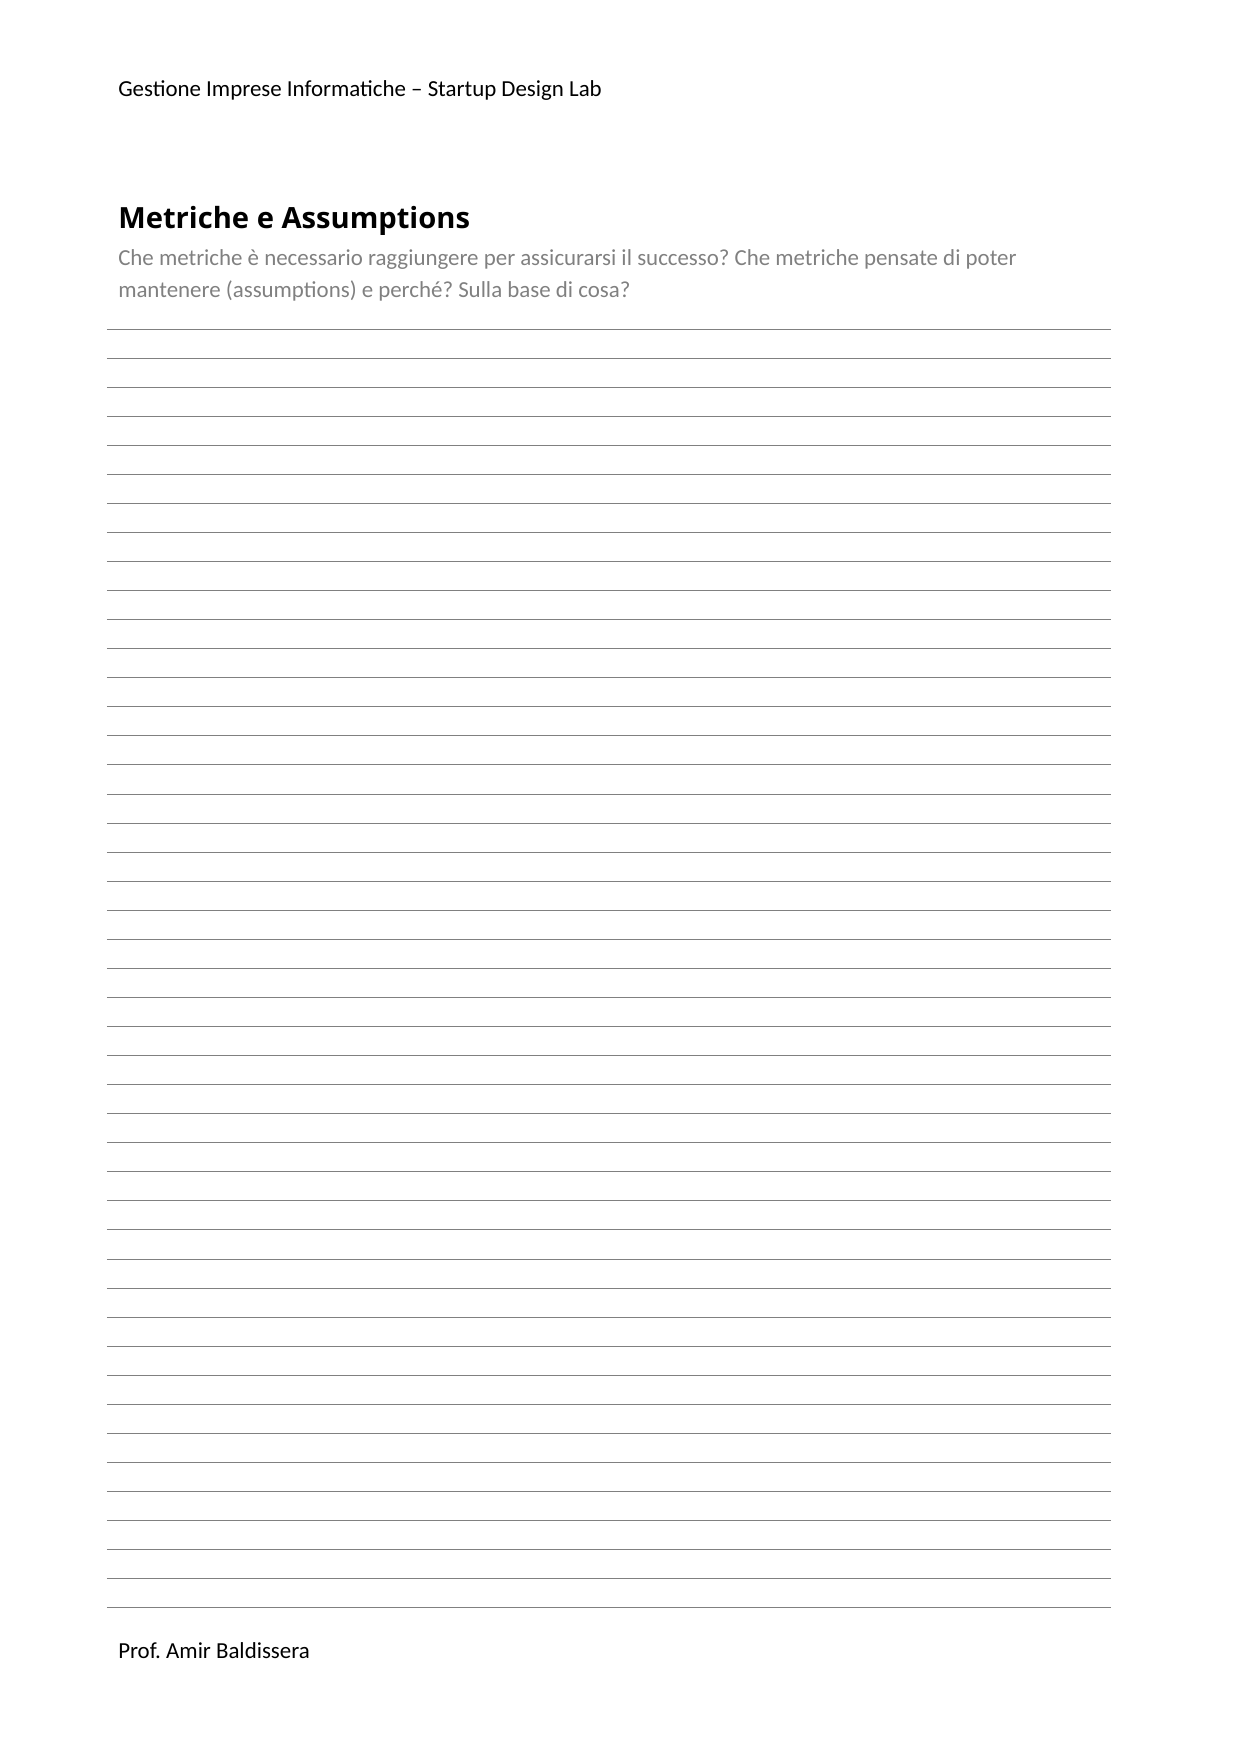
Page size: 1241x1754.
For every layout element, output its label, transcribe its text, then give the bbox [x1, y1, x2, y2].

table_cell [107, 765, 1111, 793]
table_cell [107, 591, 1111, 619]
table_cell [107, 1579, 1111, 1607]
table_cell [107, 678, 1111, 706]
table_cell [107, 736, 1111, 764]
table_cell [107, 533, 1111, 561]
table_cell [107, 388, 1111, 416]
subtitle Metriche e Assumptions [118, 198, 1122, 237]
table_cell [107, 446, 1111, 474]
table_cell [107, 1114, 1111, 1142]
table_cell [107, 1492, 1111, 1520]
table_cell [107, 940, 1111, 968]
table_cell [107, 795, 1111, 822]
table_cell [107, 1463, 1111, 1491]
table_cell [107, 1521, 1111, 1549]
table_cell [107, 1289, 1111, 1317]
table_cell [107, 1056, 1111, 1084]
table_cell [107, 1172, 1111, 1200]
table_cell [107, 359, 1111, 387]
table_cell [107, 1405, 1111, 1433]
table_cell [107, 1376, 1111, 1404]
table_cell [107, 1143, 1111, 1171]
table_cell [107, 562, 1111, 590]
table_cell [107, 1318, 1111, 1346]
table_cell [107, 417, 1111, 445]
table_cell [107, 853, 1111, 881]
text Che metriche è necessario raggiungere per assicurarsi il successo? Che metriche pensate di poter mantenere (assumptions) e perché? Sulla base di cosa? [118, 243, 1122, 303]
table_cell [107, 998, 1111, 1026]
table_cell [107, 475, 1111, 503]
table_cell [107, 1550, 1111, 1578]
table_cell [107, 1201, 1111, 1229]
table_cell [107, 1085, 1111, 1113]
table_cell [107, 1434, 1111, 1462]
table_cell [107, 911, 1111, 939]
table_cell [107, 1347, 1111, 1375]
table_cell [107, 620, 1111, 648]
table_cell [107, 649, 1111, 677]
table_cell [107, 1027, 1111, 1055]
table_header [107, 330, 1111, 357]
table_cell [107, 504, 1111, 532]
table_cell [107, 882, 1111, 910]
table_cell [107, 824, 1111, 852]
table_cell [107, 1260, 1111, 1287]
table_cell [107, 1230, 1111, 1258]
table_cell [107, 969, 1111, 997]
table_cell [107, 707, 1111, 735]
